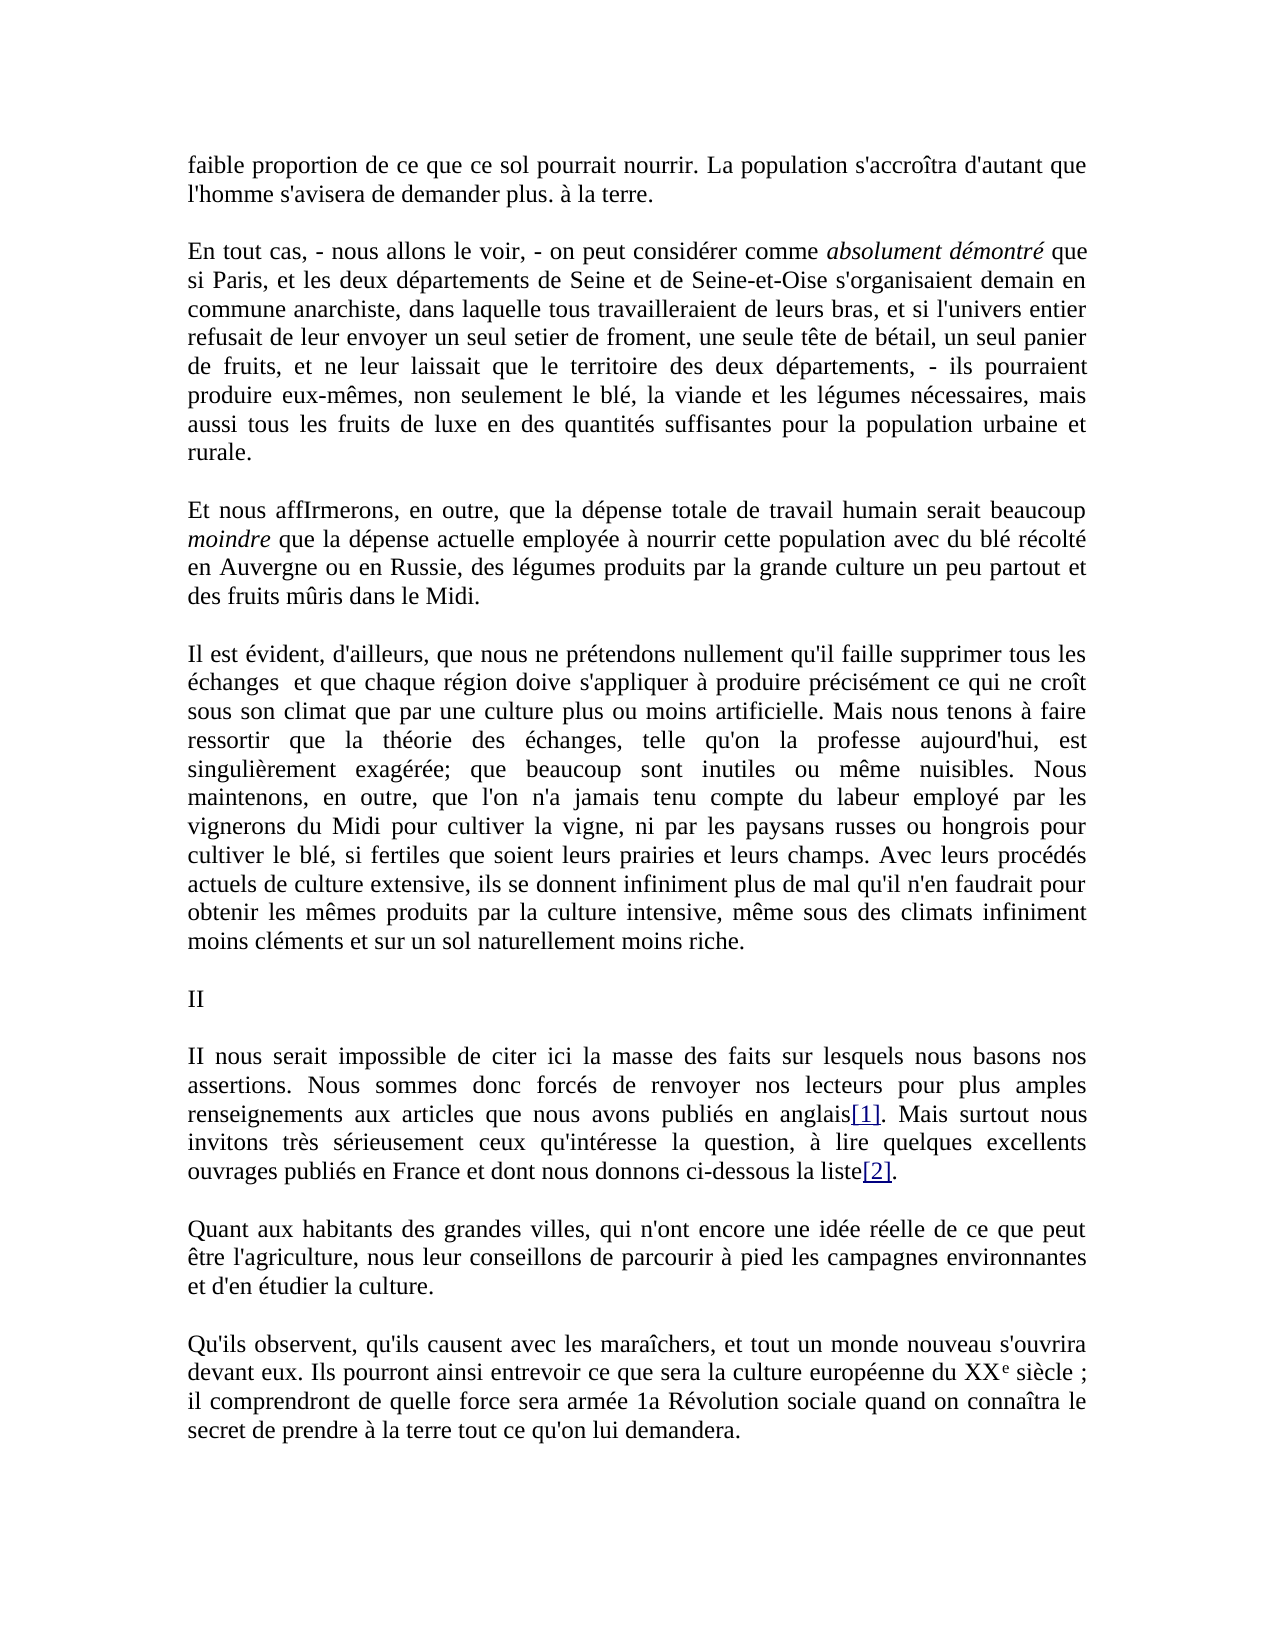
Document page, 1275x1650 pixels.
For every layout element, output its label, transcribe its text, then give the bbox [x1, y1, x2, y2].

text faible proportion de ce que ce sol pourrait nourrir. La population s'accroîtra d'autant que l'homme s'avisera de demander plus. à la terre. [187, 150, 1087, 207]
text Quant aux habitants des grandes villes, qui n'ont encore une idée réelle de ce que peut être l'agriculture, nous leur conseillons de parcourir à pied les campagnes environnantes et d'en étudier la culture. [187, 1214, 1087, 1300]
text Et nous affIrmerons, en outre, que la dépense totale de travail humain serait beaucoup moindre que la dépense actuelle employée à nourrir cette population avec du blé récolté en Auvergne ou en Russie, des légumes produits par la grande culture un peu partout et des fruits mûris dans le Midi. [187, 495, 1087, 610]
text II nous serait impossible de citer ici la masse des faits sur lesquels nous basons nos assertions. Nous sommes donc forcés de renvoyer nos lecteurs pour plus amples renseignements aux articles que nous avons publiés en anglais[1]. Mais surtout nous invitons très sérieusement ceux qu'intéresse la question, à lire quelques excellents ouvrages publiés en France et dont nous donnons ci-dessous la liste[2]. [187, 1041, 1087, 1185]
text II [187, 984, 1087, 1012]
text Il est évident, d'ailleurs, que nous ne prétendons nullement qu'il faille supprimer tous les échanges et que chaque région doive s'appliquer à produire précisément ce qui ne croît sous son climat que par une culture plus ou moins artificielle. Mais nous tenons à faire ressortir que la théorie des échanges, telle qu'on la professe aujourd'hui, est singulièrement exagérée; que beaucoup sont inutiles ou même nuisibles. Nous maintenons, en outre, que l'on n'a jamais tenu compte du labeur employé par les vignerons du Midi pour cultiver la vigne, ni par les paysans russes ou hongrois pour cultiver le blé, si fertiles que soient leurs prairies et leurs champs. Avec leurs procédés actuels de culture extensive, ils se donnent infiniment plus de mal qu'il n'en faudrait pour obtenir les mêmes produits par la culture intensive, même sous des climats infiniment moins cléments et sur un sol naturellement moins riche. [187, 639, 1087, 955]
text En tout cas, ‑ nous allons le voir, ‑ on peut considérer comme absolument démontré que si Paris, et les deux départements de Seine et de Seine-et-Oise s'organisaient demain en commune anarchiste, dans laquelle tous travailleraient de leurs bras, et si l'univers entier refusait de leur envoyer un seul setier de froment, une seule tête de bétail, un seul panier de fruits, et ne leur laissait que le territoire des deux départements, ‑ ils pourraient produire eux-mêmes, non seulement le blé, la viande et les légumes nécessaires, mais aussi tous les fruits de luxe en des quantités suffisantes pour la population urbaine et rurale. [187, 236, 1087, 466]
text Qu'ils observent, qu'ils causent avec les maraîchers, et tout un monde nouveau s'ouvrira devant eux. Ils pourront ainsi entrevoir ce que sera la culture européenne du XXe siècle ; il comprendront de quelle force sera armée 1a Révolution sociale quand on connaîtra le secret de prendre à la terre tout ce qu'on lui demandera. [187, 1329, 1087, 1444]
